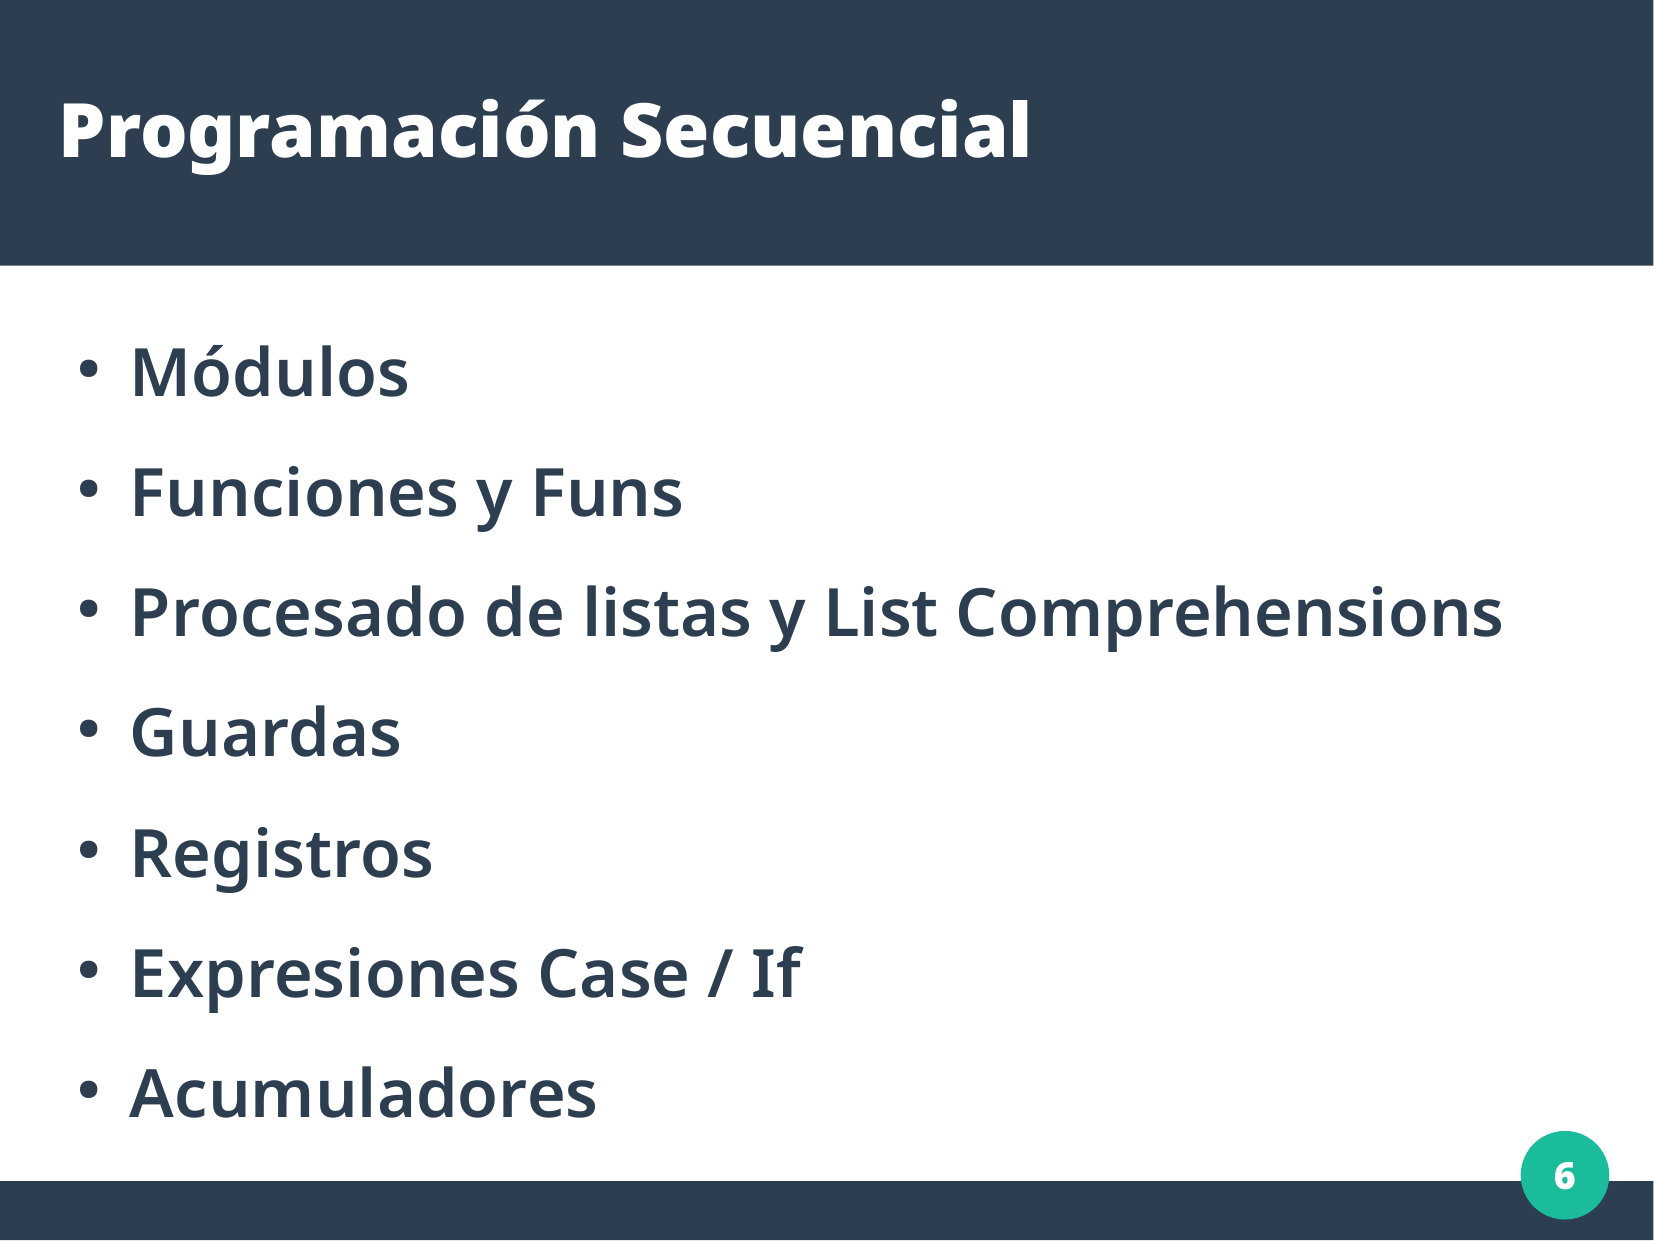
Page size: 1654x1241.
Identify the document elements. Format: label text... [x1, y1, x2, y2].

list Módulos Funciones y Funs Procesado de listas y List Comprehensions Guardas Registros Expresiones Case / If Acumuladores [59, 324, 1595, 1152]
title Programación Secuencial [59, 49, 1595, 207]
